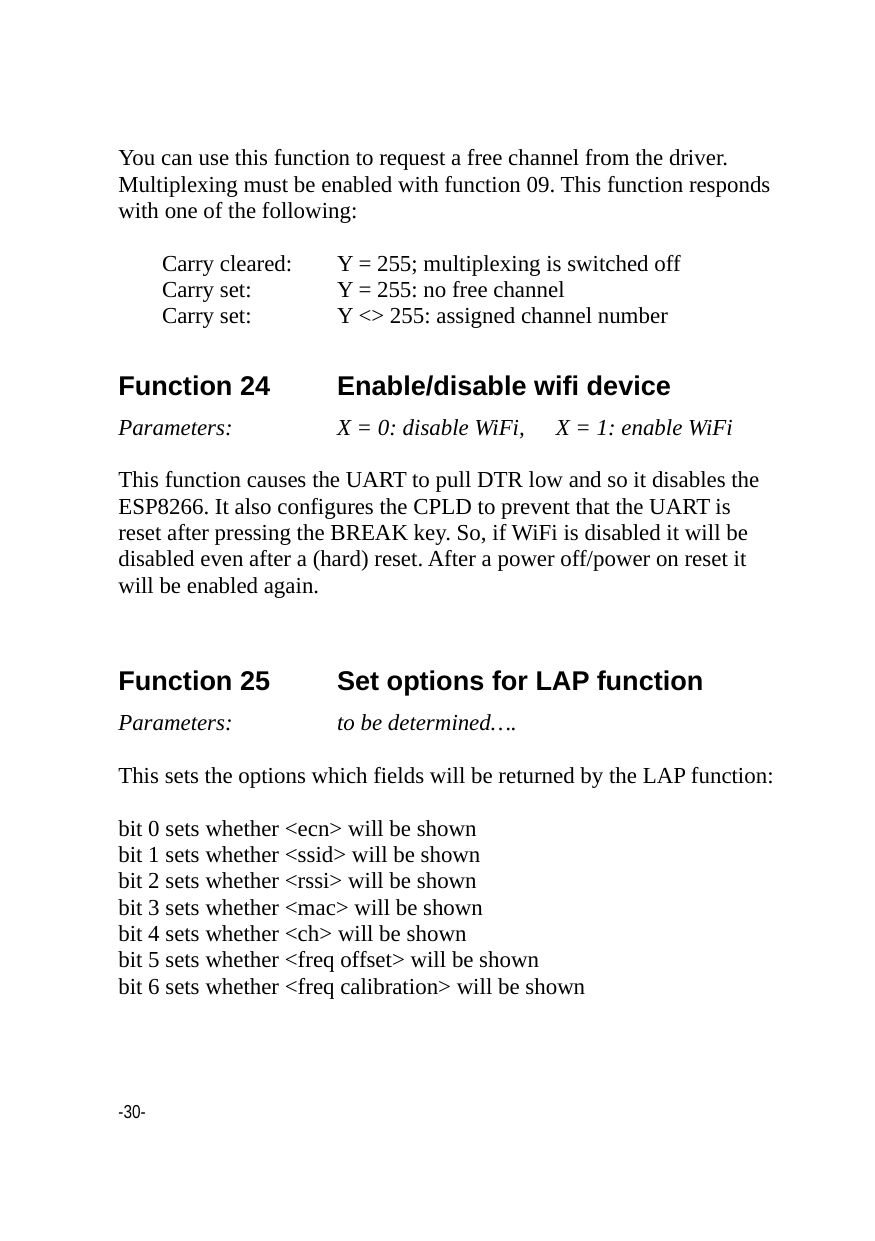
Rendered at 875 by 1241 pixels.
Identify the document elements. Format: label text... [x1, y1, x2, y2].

text You can use this function to request a free channel from the driver. Multiplexing must be enabled with function 09. This function responds with one of the following: [118, 144, 780, 223]
text bit 1 sets whether <ssid> will be shown [118, 841, 780, 867]
text Parameters: to be determined…. [118, 709, 780, 736]
text Carry cleared: Y = 255; multiplexing is switched off [118, 250, 780, 276]
text Parameters: X = 0: disable WiFi, X = 1: enable WiFi [118, 414, 780, 440]
text bit 6 sets whether <freq calibration> will be shown [118, 973, 780, 999]
text bit 2 sets whether <rssi> will be shown [118, 867, 780, 894]
text This sets the options which fields will be returned by the LAP function: [118, 762, 780, 788]
text bit 5 sets whether <freq offset> will be shown [118, 946, 780, 973]
text bit 0 sets whether <ecn> will be shown [118, 814, 780, 841]
text This function causes the UART to pull DTR low and so it disables the ESP8266. It also configures the CPLD to prevent that the UART is reset after pressing the BREAK key. So, if WiFi is disabled it will be disabled even after a (hard) reset. After a power off/power on reset it will be enabled again. [118, 466, 780, 598]
text Carry set: Y <> 255: assigned channel number [118, 303, 780, 329]
text Carry set: Y = 255: no free channel [118, 276, 780, 303]
text bit 3 sets whether <mac> will be shown [118, 894, 780, 920]
subtitle Function 25 Set options for LAP function [118, 665, 780, 697]
text bit 4 sets whether <ch> will be shown [118, 920, 780, 946]
subtitle Function 24 Enable/disable wifi device [118, 370, 780, 401]
